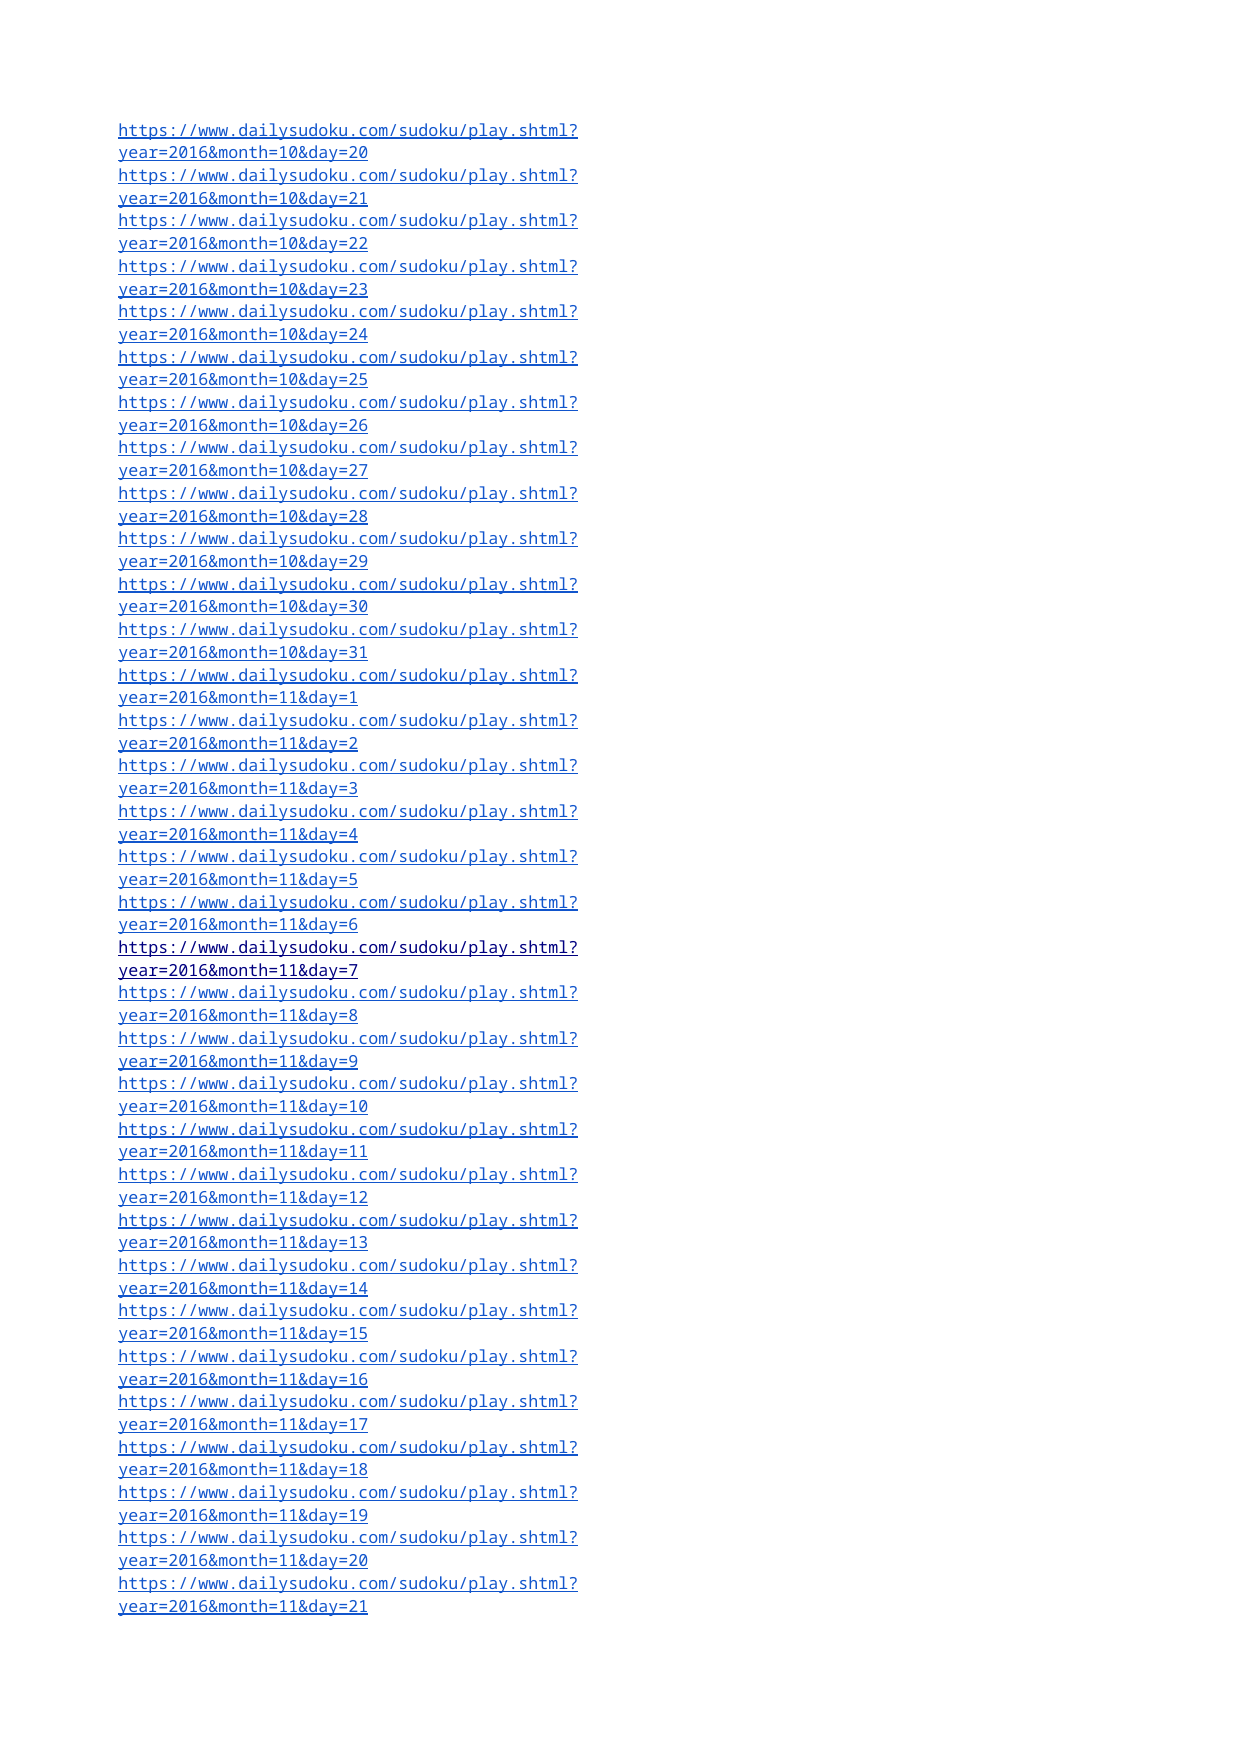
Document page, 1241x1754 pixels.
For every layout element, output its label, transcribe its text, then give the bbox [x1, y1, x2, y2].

table_cell https://www.dailysudoku.com/sudoku/play.shtml?year=2016&month=11&day=13 [118, 1208, 812, 1253]
table_cell https://www.dailysudoku.com/sudoku/play.shtml?year=2016&month=10&day=29 [118, 527, 812, 572]
table_cell https://www.dailysudoku.com/sudoku/play.shtml?year=2016&month=11&day=6 [118, 890, 812, 936]
table_cell https://www.dailysudoku.com/sudoku/play.shtml?year=2016&month=11&day=19 [118, 1481, 812, 1526]
table_cell https://www.dailysudoku.com/sudoku/play.shtml?year=2016&month=10&day=28 [118, 481, 812, 527]
table_cell https://www.dailysudoku.com/sudoku/play.shtml?year=2016&month=11&day=9 [118, 1026, 812, 1072]
table_cell https://www.dailysudoku.com/sudoku/play.shtml?year=2016&month=11&day=15 [118, 1299, 812, 1344]
table_cell https://www.dailysudoku.com/sudoku/play.shtml?year=2016&month=11&day=11 [118, 1117, 812, 1163]
table_cell https://www.dailysudoku.com/sudoku/play.shtml?year=2016&month=10&day=21 [118, 164, 812, 209]
table_cell https://www.dailysudoku.com/sudoku/play.shtml?year=2016&month=11&day=20 [118, 1526, 812, 1571]
table_cell https://www.dailysudoku.com/sudoku/play.shtml?year=2016&month=10&day=31 [118, 618, 812, 663]
table_cell https://www.dailysudoku.com/sudoku/play.shtml?year=2016&month=11&day=5 [118, 845, 812, 890]
table_cell https://www.dailysudoku.com/sudoku/play.shtml?year=2016&month=11&day=16 [118, 1344, 812, 1390]
table_cell https://www.dailysudoku.com/sudoku/play.shtml?year=2016&month=10&day=30 [118, 572, 812, 618]
table_cell https://www.dailysudoku.com/sudoku/play.shtml?year=2016&month=11&day=14 [118, 1254, 812, 1299]
table_cell https://www.dailysudoku.com/sudoku/play.shtml?year=2016&month=11&day=3 [118, 754, 812, 799]
table_cell https://www.dailysudoku.com/sudoku/play.shtml?year=2016&month=11&day=2 [118, 709, 812, 754]
table_cell https://www.dailysudoku.com/sudoku/play.shtml?year=2016&month=10&day=20 [118, 118, 812, 163]
table_cell https://www.dailysudoku.com/sudoku/play.shtml?year=2016&month=10&day=23 [118, 254, 812, 300]
table_cell https://www.dailysudoku.com/sudoku/play.shtml?year=2016&month=11&day=4 [118, 799, 812, 845]
table_cell https://www.dailysudoku.com/sudoku/play.shtml?year=2016&month=11&day=10 [118, 1072, 812, 1117]
table_cell https://www.dailysudoku.com/sudoku/play.shtml?year=2016&month=11&day=21 [118, 1571, 812, 1617]
table_cell https://www.dailysudoku.com/sudoku/play.shtml?year=2016&month=10&day=26 [118, 391, 812, 436]
table_cell https://www.dailysudoku.com/sudoku/play.shtml?year=2016&month=11&day=12 [118, 1163, 812, 1208]
table_cell https://www.dailysudoku.com/sudoku/play.shtml?year=2016&month=10&day=25 [118, 345, 812, 391]
table_cell https://www.dailysudoku.com/sudoku/play.shtml?year=2016&month=11&day=8 [118, 981, 812, 1026]
table_cell https://www.dailysudoku.com/sudoku/play.shtml?year=2016&month=11&day=18 [118, 1435, 812, 1481]
table_cell https://www.dailysudoku.com/sudoku/play.shtml?year=2016&month=10&day=27 [118, 436, 812, 481]
table_cell https://www.dailysudoku.com/sudoku/play.shtml?year=2016&month=10&day=24 [118, 300, 812, 345]
table_cell https://www.dailysudoku.com/sudoku/play.shtml?year=2016&month=10&day=22 [118, 209, 812, 254]
table_cell https://www.dailysudoku.com/sudoku/play.shtml?year=2016&month=11&day=1 [118, 663, 812, 708]
table_cell https://www.dailysudoku.com/sudoku/play.shtml?year=2016&month=11&day=17 [118, 1390, 812, 1435]
table_cell https://www.dailysudoku.com/sudoku/play.shtml?year=2016&month=11&day=7 [118, 936, 812, 981]
